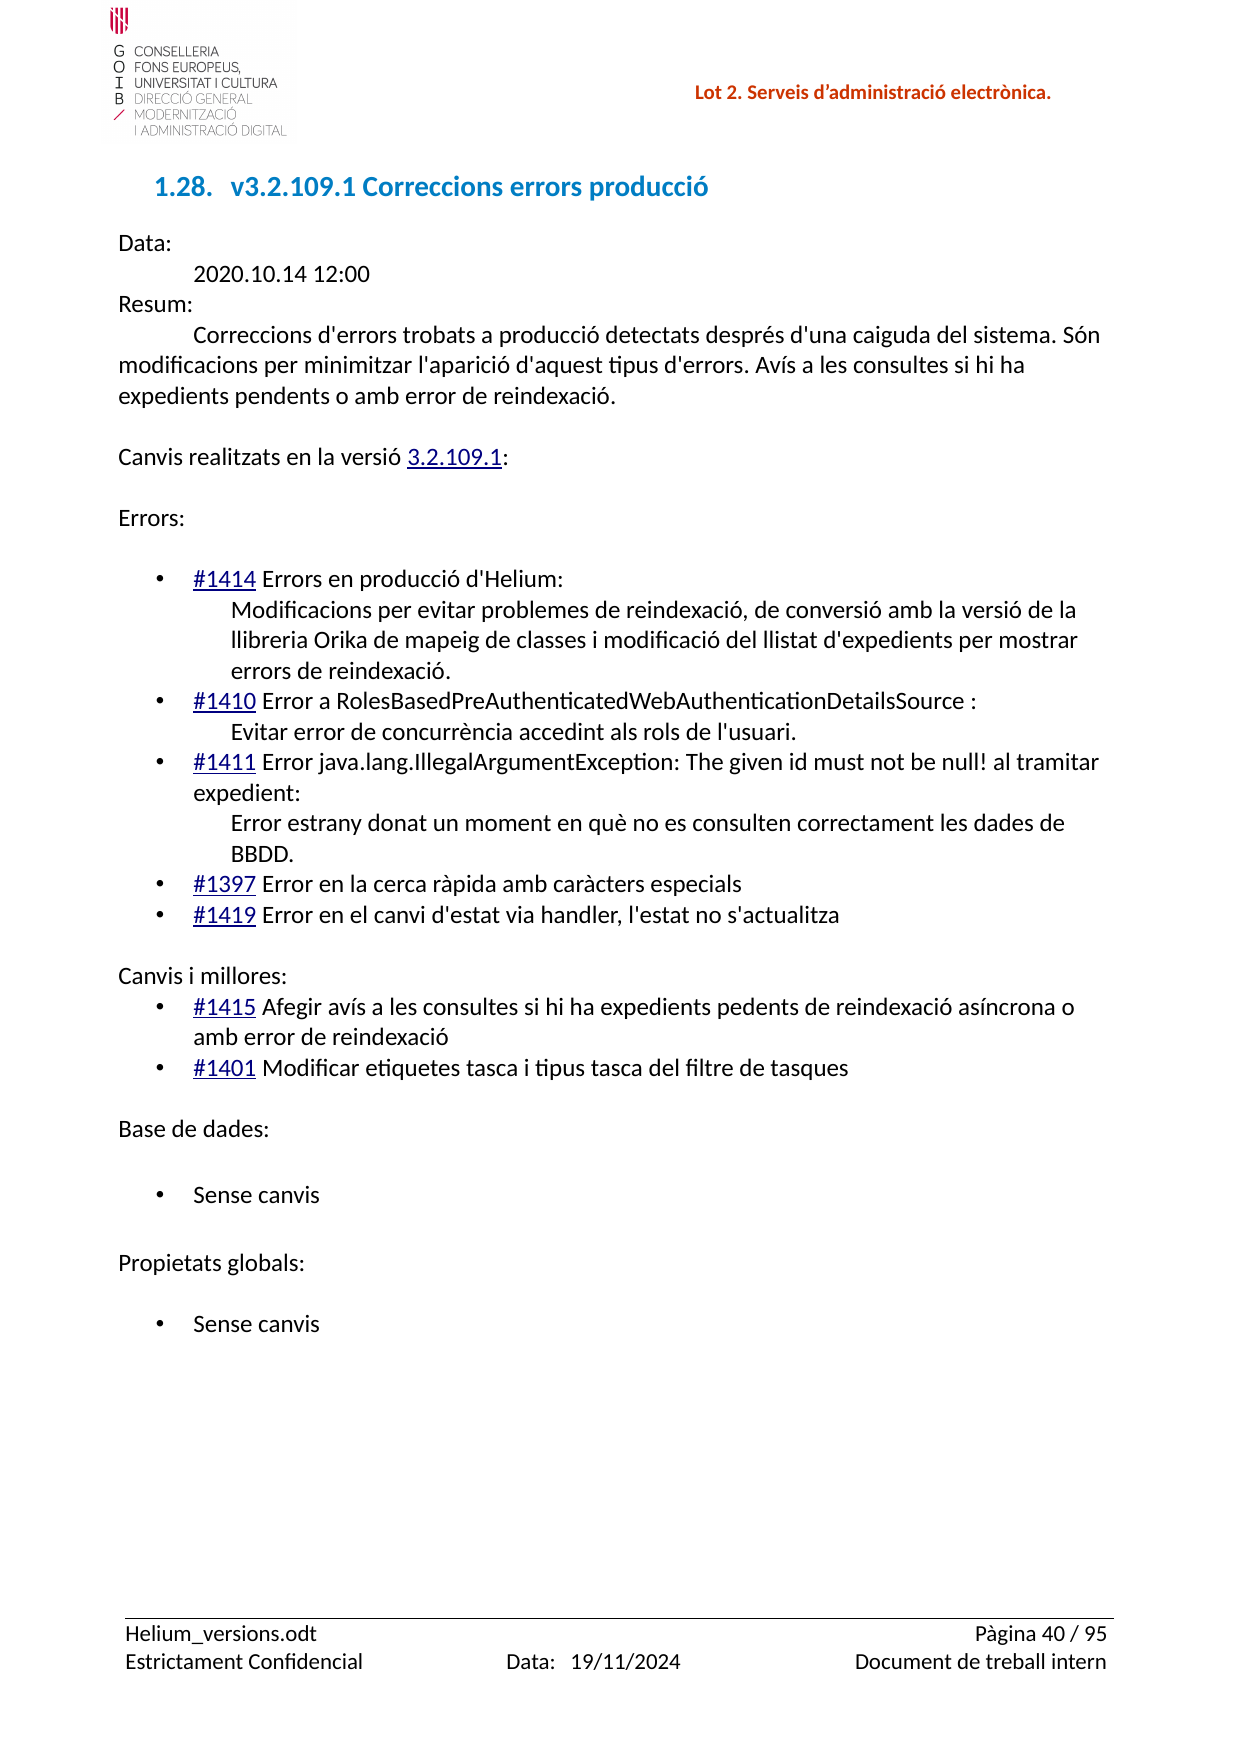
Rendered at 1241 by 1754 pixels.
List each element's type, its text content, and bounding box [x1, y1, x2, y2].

list Error estrany donat un moment en què no es consulten correctament les dades de BBDD. [193, 807, 1122, 868]
text Canvis realitzats en la versió 3.2.109.1: [118, 441, 1122, 472]
text Resum: [118, 289, 1122, 319]
text 2020.10.14 12:00 [118, 258, 1122, 289]
list #1410 Error a RolesBasedPreAuthenticatedWebAuthenticationDetailsSource : [156, 685, 1122, 716]
text Data: [118, 228, 1122, 258]
picture [100, 0, 297, 144]
list #1397 Error en la cerca ràpida amb caràcters especials [156, 868, 1122, 899]
list #1419 Error en el canvi d'estat via handler, l'estat no s'actualitza [156, 899, 1122, 929]
text Canvis i millores: [118, 960, 1122, 991]
text Errors: [118, 502, 1122, 533]
text Propietats globals: [118, 1247, 1122, 1277]
text Correccions d'errors trobats a producció detectats després d'una caiguda del sistema. Són modificacions per minimitzar l'aparició d'aquest tipus d'errors. Avís a les consultes si hi ha expedients pendents o amb error de reindexació. [118, 319, 1122, 411]
list #1414 Errors en producció d'Helium: [156, 563, 1122, 594]
subtitle v3.2.109.1 Correccions errors producció [153, 168, 1122, 204]
list Sense canvis [156, 1180, 1122, 1210]
text Base de dades: [118, 1113, 1122, 1143]
list Modificacions per evitar problemes de reindexació, de conversió amb la versió de la llibreria Orika de mapeig de classes i modificació del llistat d'expedients per mostrar errors de reindexació. [193, 594, 1122, 685]
list #1401 Modificar etiquetes tasca i tipus tasca del filtre de tasques [156, 1052, 1122, 1082]
list Evitar error de concurrència accedint als rols de l'usuari. [193, 716, 1122, 746]
list Sense canvis [156, 1308, 1122, 1338]
list #1415 Afegir avís a les consultes si hi ha expedients pedents de reindexació asíncrona o amb error de reindexació [156, 991, 1122, 1052]
list #1411 Error java.lang.IllegalArgumentException: The given id must not be null! al tramitar expedient: [156, 746, 1122, 807]
